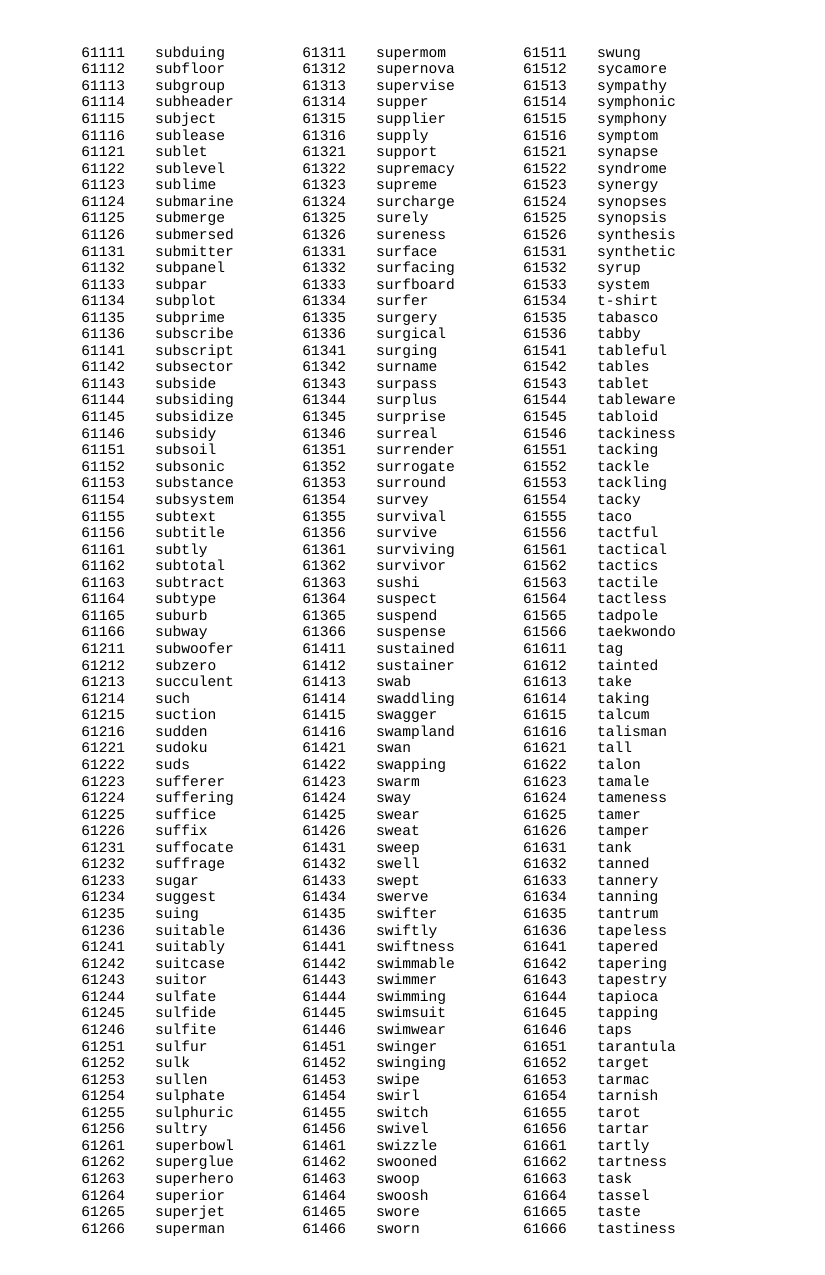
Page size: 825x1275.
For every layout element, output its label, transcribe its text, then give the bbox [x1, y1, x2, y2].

text 61613 take [523, 674, 744, 691]
text 61113 subgroup [81, 78, 302, 95]
text 61556 tactful [523, 525, 744, 542]
text 61126 submersed [81, 227, 302, 244]
text 61224 suffering [81, 790, 302, 807]
text 61264 superior [81, 1188, 302, 1204]
text 61356 survive [302, 525, 523, 542]
text 61164 subtype [81, 592, 302, 608]
text 61255 sulphuric [81, 1105, 302, 1122]
text 61226 suffix [81, 823, 302, 840]
text 61143 subside [81, 376, 302, 393]
text 61455 switch [302, 1105, 523, 1122]
text 61561 tactical [523, 542, 744, 558]
text 61121 sublet [81, 144, 302, 161]
text 61641 tapered [523, 939, 744, 956]
text 61432 swell [302, 857, 523, 873]
text 61456 swivel [302, 1122, 523, 1138]
text 61532 syrup [523, 260, 744, 277]
text 61453 swipe [302, 1072, 523, 1088]
text 61636 tapeless [523, 923, 744, 939]
text 61152 subsonic [81, 459, 302, 476]
text 61234 suggest [81, 890, 302, 906]
text 61655 tarot [523, 1105, 744, 1122]
text 61622 talon [523, 757, 744, 774]
text 61661 tartly [523, 1138, 744, 1155]
text 61662 tartness [523, 1155, 744, 1171]
text 61524 synopses [523, 194, 744, 211]
text 61616 talisman [523, 724, 744, 741]
text 61241 suitably [81, 939, 302, 956]
text 61242 suitcase [81, 956, 302, 972]
text 61562 tactics [523, 558, 744, 575]
text 61232 suffrage [81, 857, 302, 873]
text 61162 subtotal [81, 558, 302, 575]
text 61565 tadpole [523, 608, 744, 625]
text 61442 swimmable [302, 956, 523, 972]
text 61543 tablet [523, 376, 744, 393]
text 61541 tableful [523, 343, 744, 360]
text 61363 sushi [302, 575, 523, 592]
text 61345 surprise [302, 409, 523, 426]
text 61236 suitable [81, 923, 302, 939]
text 61516 symptom [523, 128, 744, 144]
text 61116 sublease [81, 128, 302, 144]
text 61441 swiftness [302, 939, 523, 956]
text 61266 superman [81, 1221, 302, 1237]
text 61231 suffocate [81, 840, 302, 857]
text 61141 subscript [81, 343, 302, 360]
text 61664 tassel [523, 1188, 744, 1204]
text 61533 system [523, 277, 744, 293]
text 61214 such [81, 691, 302, 707]
text 61353 surround [302, 476, 523, 492]
text 61212 subzero [81, 658, 302, 674]
text 61221 sudoku [81, 741, 302, 757]
text 61262 superglue [81, 1155, 302, 1171]
text 61653 tarmac [523, 1072, 744, 1088]
text 61132 subpanel [81, 260, 302, 277]
text 61652 target [523, 1055, 744, 1072]
text 61451 swinger [302, 1039, 523, 1055]
text 61446 swimwear [302, 1022, 523, 1039]
text 61211 subwoofer [81, 641, 302, 658]
text 61645 tapping [523, 1006, 744, 1022]
text 61325 surely [302, 211, 523, 227]
text 61551 tacking [523, 442, 744, 459]
text 61444 swimming [302, 989, 523, 1006]
text 61142 subsector [81, 360, 302, 376]
text 61646 taps [523, 1022, 744, 1039]
text 61331 surface [302, 244, 523, 260]
text 61256 sultry [81, 1122, 302, 1138]
text 61144 subsiding [81, 393, 302, 409]
text 61642 tapering [523, 956, 744, 972]
text 61114 subheader [81, 95, 302, 111]
text 61522 syndrome [523, 161, 744, 177]
text 61263 superhero [81, 1171, 302, 1188]
text 61315 supplier [302, 111, 523, 128]
text 61324 surcharge [302, 194, 523, 211]
text 61435 swifter [302, 906, 523, 923]
text 61416 swampland [302, 724, 523, 741]
text 61153 substance [81, 476, 302, 492]
text 61445 swimsuit [302, 1006, 523, 1022]
text 61251 sulfur [81, 1039, 302, 1055]
text 61614 taking [523, 691, 744, 707]
text 61323 supreme [302, 177, 523, 194]
text 61464 swoosh [302, 1188, 523, 1204]
text 61151 subsoil [81, 442, 302, 459]
text 61666 tastiness [523, 1221, 744, 1237]
text 61352 surrogate [302, 459, 523, 476]
text 61312 supernova [302, 62, 523, 78]
text 61525 synopsis [523, 211, 744, 227]
text 61313 supervise [302, 78, 523, 95]
text 61624 tameness [523, 790, 744, 807]
text 61553 tackling [523, 476, 744, 492]
text 61111 subduing [81, 45, 302, 62]
text 61615 talcum [523, 707, 744, 724]
text 61452 swinging [302, 1055, 523, 1072]
text 61216 sudden [81, 724, 302, 741]
text 61326 sureness [302, 227, 523, 244]
text 61463 swoop [302, 1171, 523, 1188]
text 61612 tainted [523, 658, 744, 674]
text 61634 tanning [523, 890, 744, 906]
text 61134 subplot [81, 293, 302, 310]
text 61534 t-shirt [523, 293, 744, 310]
text 61523 synergy [523, 177, 744, 194]
text 61536 tabby [523, 327, 744, 343]
text 61433 swept [302, 873, 523, 890]
text 61633 tannery [523, 873, 744, 890]
text 61342 surname [302, 360, 523, 376]
text 61512 sycamore [523, 62, 744, 78]
text 61663 task [523, 1171, 744, 1188]
text 61414 swaddling [302, 691, 523, 707]
text 61252 sulk [81, 1055, 302, 1072]
text 61546 tackiness [523, 426, 744, 442]
text 61136 subscribe [81, 327, 302, 343]
text 61651 tarantula [523, 1039, 744, 1055]
text 61154 subsystem [81, 492, 302, 509]
text 61215 suction [81, 707, 302, 724]
text 61135 subprime [81, 310, 302, 327]
text 61515 symphony [523, 111, 744, 128]
text 61233 sugar [81, 873, 302, 890]
text 61566 taekwondo [523, 625, 744, 641]
text 61465 swore [302, 1204, 523, 1221]
text 61334 surfer [302, 293, 523, 310]
text 61462 swooned [302, 1155, 523, 1171]
text 61123 sublime [81, 177, 302, 194]
text 61213 succulent [81, 674, 302, 691]
text 61411 sustained [302, 641, 523, 658]
text 61321 support [302, 144, 523, 161]
text 61535 tabasco [523, 310, 744, 327]
text 61425 swear [302, 807, 523, 823]
text 61554 tacky [523, 492, 744, 509]
text 61225 suffice [81, 807, 302, 823]
text 61511 swung [523, 45, 744, 62]
text 61254 sulphate [81, 1088, 302, 1105]
text 61415 swagger [302, 707, 523, 724]
text 61436 swiftly [302, 923, 523, 939]
text 61332 surfacing [302, 260, 523, 277]
text 61632 tanned [523, 857, 744, 873]
text 61412 sustainer [302, 658, 523, 674]
text 61336 surgical [302, 327, 523, 343]
text 61545 tabloid [523, 409, 744, 426]
text 61635 tantrum [523, 906, 744, 923]
text 61246 sulfite [81, 1022, 302, 1039]
text 61112 subfloor [81, 62, 302, 78]
text 61526 synthesis [523, 227, 744, 244]
text 61322 supremacy [302, 161, 523, 177]
text 61161 subtly [81, 542, 302, 558]
text 61335 surgery [302, 310, 523, 327]
text 61265 superjet [81, 1204, 302, 1221]
text 61552 tackle [523, 459, 744, 476]
text 61621 tall [523, 741, 744, 757]
text 61443 swimmer [302, 972, 523, 989]
text 61146 subsidy [81, 426, 302, 442]
text 61531 synthetic [523, 244, 744, 260]
text 61513 sympathy [523, 78, 744, 95]
text 61544 tableware [523, 393, 744, 409]
text 61343 surpass [302, 376, 523, 393]
text 61351 surrender [302, 442, 523, 459]
text 61514 symphonic [523, 95, 744, 111]
text 61355 survival [302, 509, 523, 525]
text 61125 submerge [81, 211, 302, 227]
text 61122 sublevel [81, 161, 302, 177]
text 61131 submitter [81, 244, 302, 260]
text 61626 tamper [523, 823, 744, 840]
text 61115 subject [81, 111, 302, 128]
text 61245 sulfide [81, 1006, 302, 1022]
text 61625 tamer [523, 807, 744, 823]
text 61434 swerve [302, 890, 523, 906]
text 61656 tartar [523, 1122, 744, 1138]
text 61421 swan [302, 741, 523, 757]
text 61521 synapse [523, 144, 744, 161]
text 61311 supermom [302, 45, 523, 62]
text 61354 survey [302, 492, 523, 509]
text 61223 sufferer [81, 774, 302, 790]
text 61466 sworn [302, 1221, 523, 1237]
text 61643 tapestry [523, 972, 744, 989]
text 61133 subpar [81, 277, 302, 293]
text 61454 swirl [302, 1088, 523, 1105]
text 61426 sweat [302, 823, 523, 840]
text 61413 swab [302, 674, 523, 691]
text 61461 swizzle [302, 1138, 523, 1155]
text 61145 subsidize [81, 409, 302, 426]
text 61366 suspense [302, 625, 523, 641]
text 61362 survivor [302, 558, 523, 575]
text 61253 sullen [81, 1072, 302, 1088]
text 61344 surplus [302, 393, 523, 409]
text 61555 taco [523, 509, 744, 525]
text 61165 suburb [81, 608, 302, 625]
text 61631 tank [523, 840, 744, 857]
text 61654 tarnish [523, 1088, 744, 1105]
text 61431 sweep [302, 840, 523, 857]
text 61563 tactile [523, 575, 744, 592]
text 61361 surviving [302, 542, 523, 558]
text 61261 superbowl [81, 1138, 302, 1155]
text 61564 tactless [523, 592, 744, 608]
text 61423 swarm [302, 774, 523, 790]
text 61235 suing [81, 906, 302, 923]
text 61163 subtract [81, 575, 302, 592]
text 61243 suitor [81, 972, 302, 989]
text 61222 suds [81, 757, 302, 774]
text 61341 surging [302, 343, 523, 360]
text 61365 suspend [302, 608, 523, 625]
text 61665 taste [523, 1204, 744, 1221]
text 61623 tamale [523, 774, 744, 790]
text 61124 submarine [81, 194, 302, 211]
text 61644 tapioca [523, 989, 744, 1006]
text 61314 supper [302, 95, 523, 111]
text 61364 suspect [302, 592, 523, 608]
text 61156 subtitle [81, 525, 302, 542]
text 61316 supply [302, 128, 523, 144]
text 61424 sway [302, 790, 523, 807]
text 61422 swapping [302, 757, 523, 774]
text 61244 sulfate [81, 989, 302, 1006]
text 61166 subway [81, 625, 302, 641]
text 61333 surfboard [302, 277, 523, 293]
text 61611 tag [523, 641, 744, 658]
text 61155 subtext [81, 509, 302, 525]
text 61542 tables [523, 360, 744, 376]
text 61346 surreal [302, 426, 523, 442]
